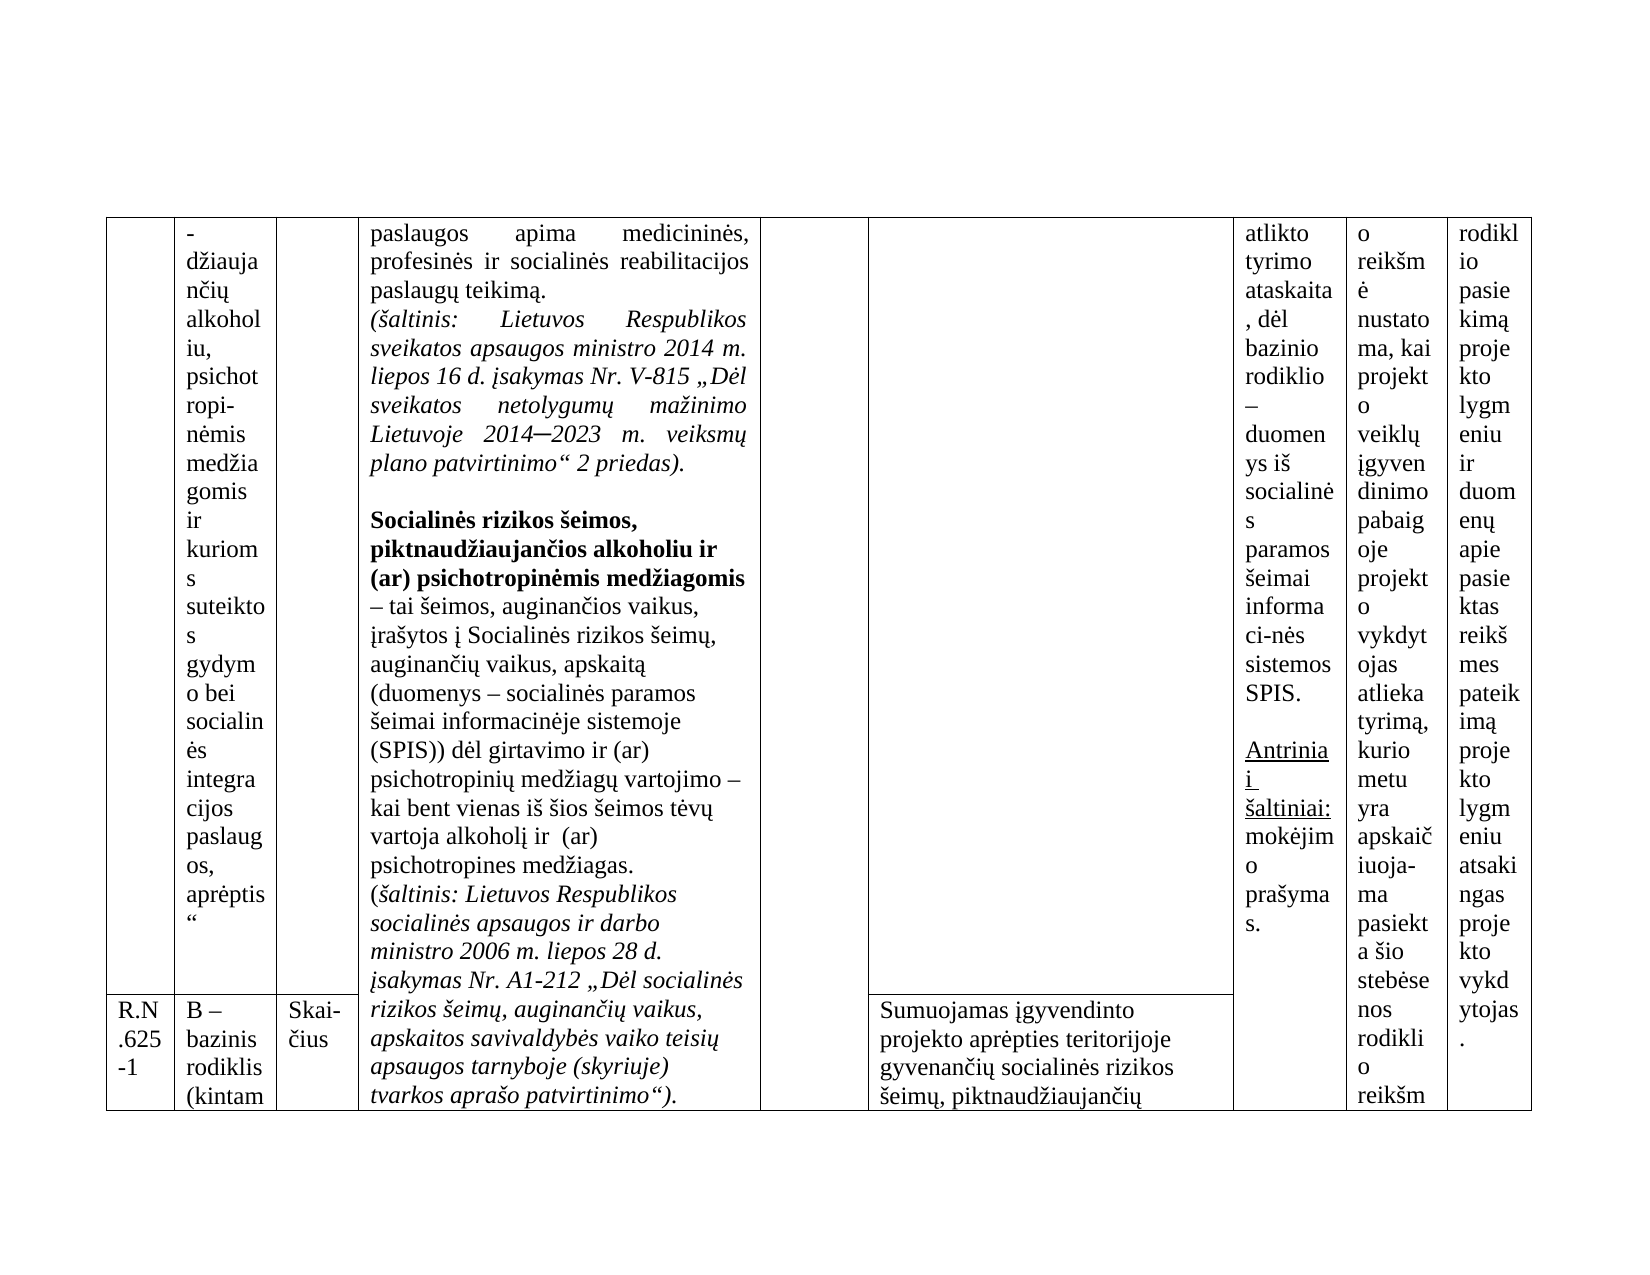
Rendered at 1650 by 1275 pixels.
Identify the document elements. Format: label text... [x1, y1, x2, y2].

table_cell džiaujančių alkoholiu, psichotropi-nėmis medžiagomis ir kurioms suteiktos gydymo bei socialinės integracijos paslaugos, aprėptis“ [175, 218, 276, 994]
table_cell R.N.625-1 [107, 995, 174, 1110]
table_cell [277, 218, 358, 994]
table_cell o reikšmė nustatoma, kai projekto veiklų įgyvendinimo pabaigoje projekto vykdytojas atlieka tyrimą, kurio metu yra apskaičiuoja-ma pasiekta šio stebėsenos rodiklio reikšm [1347, 218, 1447, 1110]
table_cell rodiklio pasiekimą projekto lygmeniu ir duomenų apie pasiektas reikšmes pateikimą projekto lygmeniu atsakingas projekto vykdytojas. [1448, 218, 1531, 1110]
table_cell Skai-čius [277, 995, 358, 1110]
table_cell [869, 218, 1233, 994]
table_cell B – bazinis rodiklis (kintam [175, 995, 276, 1110]
table_cell Sumuojamas įgyvendinto projekto aprėpties teritorijoje gyvenančių socialinės rizikos šeimų, piktnaudžiaujančių [869, 995, 1233, 1110]
table_cell paslaugos apima medicininės, profesinės ir socialinės reabilitacijos paslaugų teikimą. (šaltinis: Lietuvos Respublikos sveikatos apsaugos ministro 2014 m. liepos 16 d. įsakymas Nr. V-815 „Dėl sveikatos netolygumų mažinimo Lietuvoje 2014─2023 m. veiksmų plano patvirtinimo“ 2 priedas). Socialinės rizikos šeimos, piktnaudžiaujančios alkoholiu ir (ar) psichotropinėmis medžiagomis – tai šeimos, auginančios vaikus, įrašytos į Socialinės rizikos šeimų, auginančių vaikus, apskaitą (duomenys – socialinės paramos šeimai informacinėje sistemoje (SPIS)) dėl girtavimo ir (ar) psichotropinių medžiagų vartojimo – kai bent vienas iš šios šeimos tėvų vartoja alkoholį ir (ar) psichotropines medžiagas. (šaltinis: Lietuvos Respublikos socialinės apsaugos ir darbo ministro 2006 m. liepos 28 d. įsakymas Nr. A1-212 „Dėl socialinės rizikos šeimų, auginančių vaikus, apskaitos savivaldybės vaiko teisių apsaugos tarnyboje (skyriuje) tvarkos aprašo patvirtinimo“). [359, 218, 760, 1110]
table_cell [107, 218, 174, 994]
table_cell [761, 218, 868, 1110]
table_cell atlikto tyrimo ataskaita, dėl bazinio rodiklio – duomenys iš socialinės paramos šeimai informaci-nės sistemos SPIS. Antriniai šaltiniai: mokėjimo prašymas. [1234, 218, 1346, 1110]
